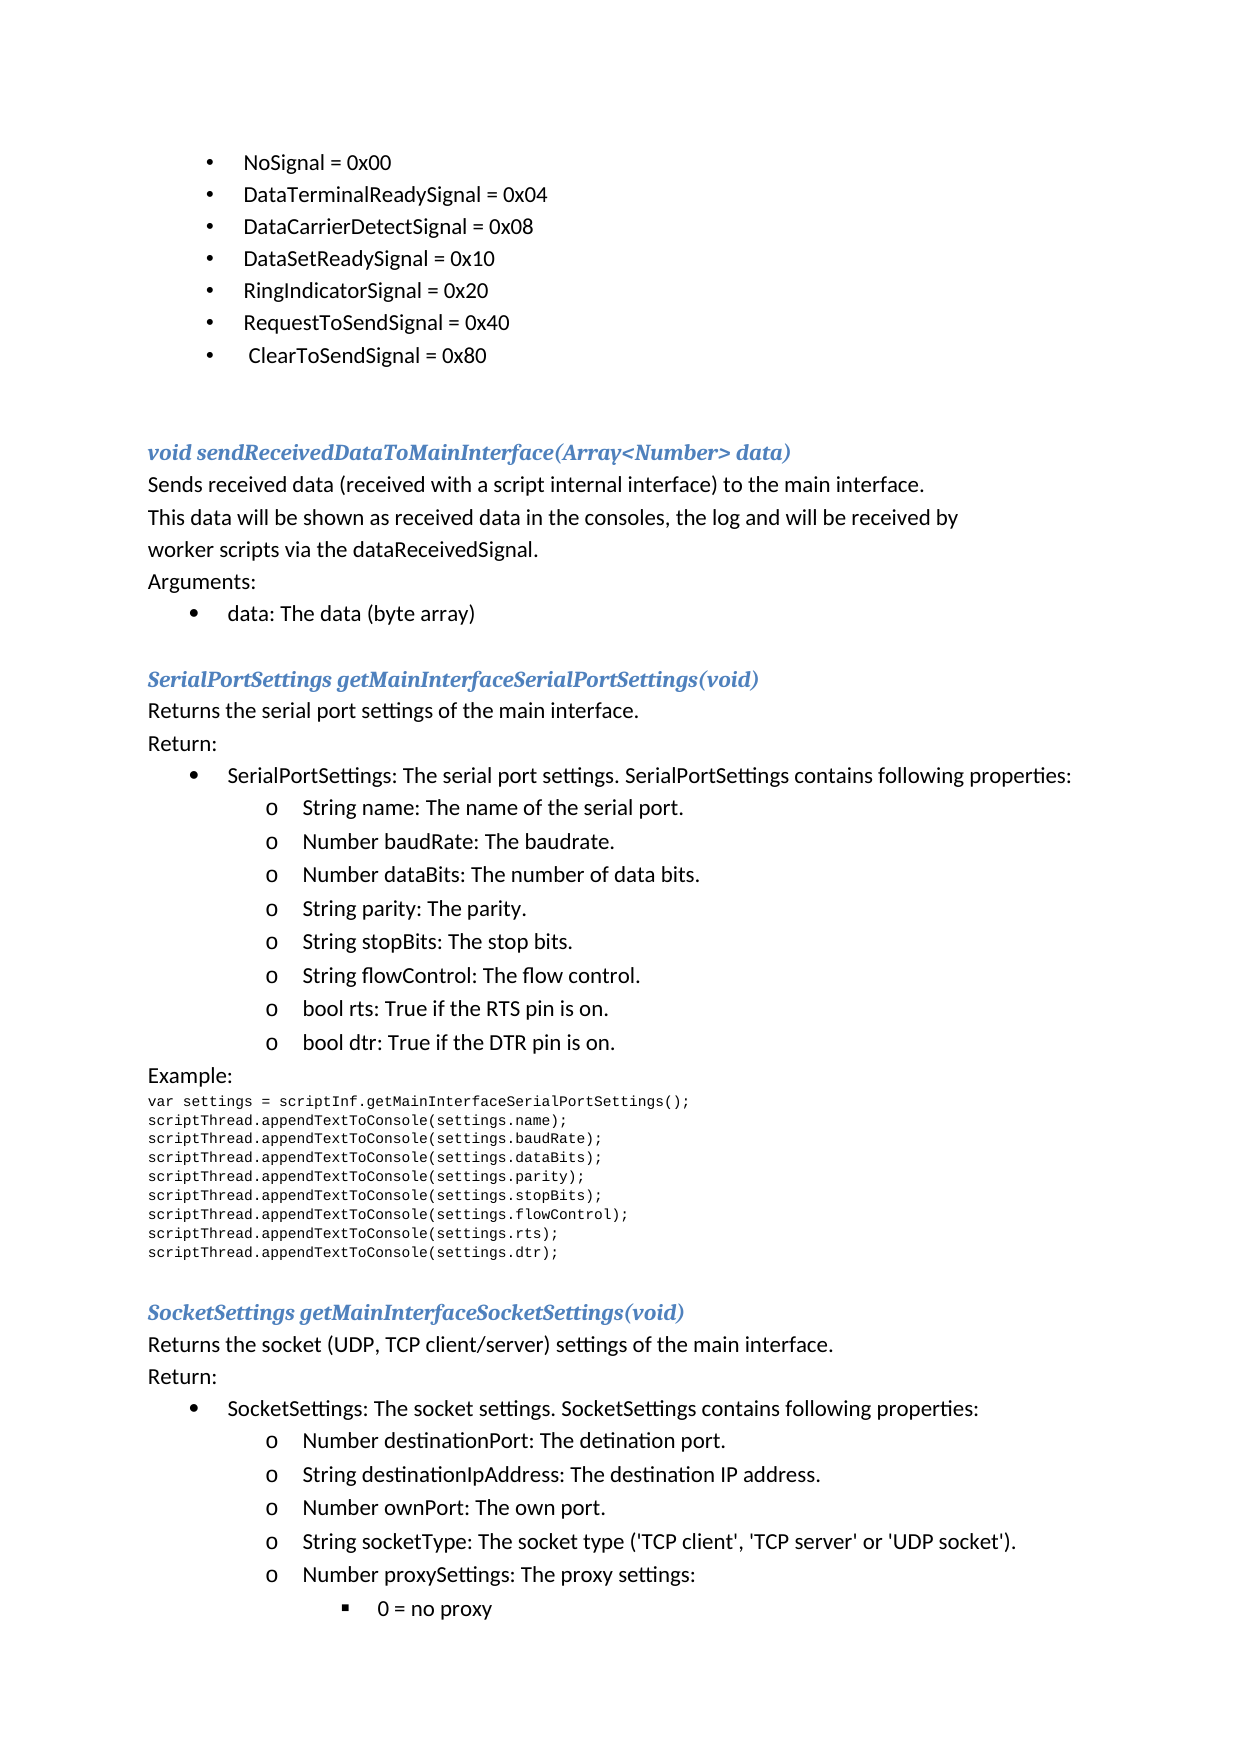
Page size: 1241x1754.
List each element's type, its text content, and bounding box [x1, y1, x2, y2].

text scriptThread.appendTextToConsole(settings.dtr); [148, 1245, 1093, 1262]
list String stopBits: The stop bits. [265, 927, 1093, 957]
subtitle SerialPortSettings getMainInterfaceSerialPortSettings(void) [148, 666, 1093, 693]
text scriptThread.appendTextToConsole(settings.baudRate); [148, 1132, 1093, 1148]
list SerialPortSettings: The serial port settings. SerialPortSettings contains following properties: [190, 761, 1093, 789]
text worker scripts via the dataReceivedSignal. [148, 535, 1093, 563]
text scriptThread.appendTextToConsole(settings.dataBits); [148, 1151, 1093, 1167]
list SocketSettings: The socket settings. SocketSettings contains following properties: [190, 1394, 1093, 1422]
list DataTerminalReadySignal = 0x04 [206, 180, 1093, 208]
subtitle void sendReceivedDataToMainInterface(Array<Number> data) [148, 440, 1093, 467]
list Number baudRate: The baudrate. [265, 827, 1093, 856]
list String flowControl: The flow control. [265, 961, 1093, 990]
list Number proxySettings: The proxy settings: [265, 1560, 1093, 1589]
text Example: [148, 1062, 1093, 1089]
list String name: The name of the serial port. [265, 793, 1093, 822]
text Return: [148, 1362, 1093, 1390]
list data: The data (byte array) [190, 599, 1093, 627]
list bool dtr: True if the DTR pin is on. [265, 1028, 1093, 1057]
list NoSignal = 0x00 [206, 148, 1093, 176]
text scriptThread.appendTextToConsole(settings.stopBits); [148, 1188, 1093, 1205]
list String socketType: The socket type ('TCP client', 'TCP server' or 'UDP socket'). [265, 1527, 1093, 1556]
text Returns the serial port settings of the main interface. [148, 697, 1093, 725]
text scriptThread.appendTextToConsole(settings.name); [148, 1113, 1093, 1129]
list 0 = no proxy [340, 1594, 1093, 1622]
list String destinationIpAddress: The destination IP address. [265, 1460, 1093, 1489]
text Return: [148, 729, 1093, 757]
text scriptThread.appendTextToConsole(settings.flowControl); [148, 1207, 1093, 1224]
list DataCarrierDetectSignal = 0x08 [206, 212, 1093, 240]
list ClearToSendSignal = 0x80 [206, 341, 1093, 369]
list DataSetReadySignal = 0x10 [206, 244, 1093, 272]
list Number destinationPort: The detination port. [265, 1426, 1093, 1455]
list Number dataBits: The number of data bits. [265, 860, 1093, 889]
list bool rts: True if the RTS pin is on. [265, 994, 1093, 1024]
list RequestToSendSignal = 0x40 [206, 308, 1093, 337]
text This data will be shown as received data in the consoles, the log and will be received by [148, 503, 1093, 531]
list RingIndicatorSignal = 0x20 [206, 276, 1093, 304]
text scriptThread.appendTextToConsole(settings.parity); [148, 1169, 1093, 1186]
text Sends received data (received with a script internal interface) to the main interface. [148, 470, 1093, 498]
list String parity: The parity. [265, 894, 1093, 923]
subtitle SocketSettings getMainInterfaceSocketSettings(void) [148, 1299, 1093, 1326]
text Arguments: [148, 567, 1093, 595]
text var settings = scriptInf.getMainInterfaceSerialPortSettings(); [148, 1094, 1093, 1110]
text Returns the socket (UDP, TCP client/server) settings of the main interface. [148, 1330, 1093, 1358]
list Number ownPort: The own port. [265, 1493, 1093, 1522]
text scriptThread.appendTextToConsole(settings.rts); [148, 1226, 1093, 1243]
